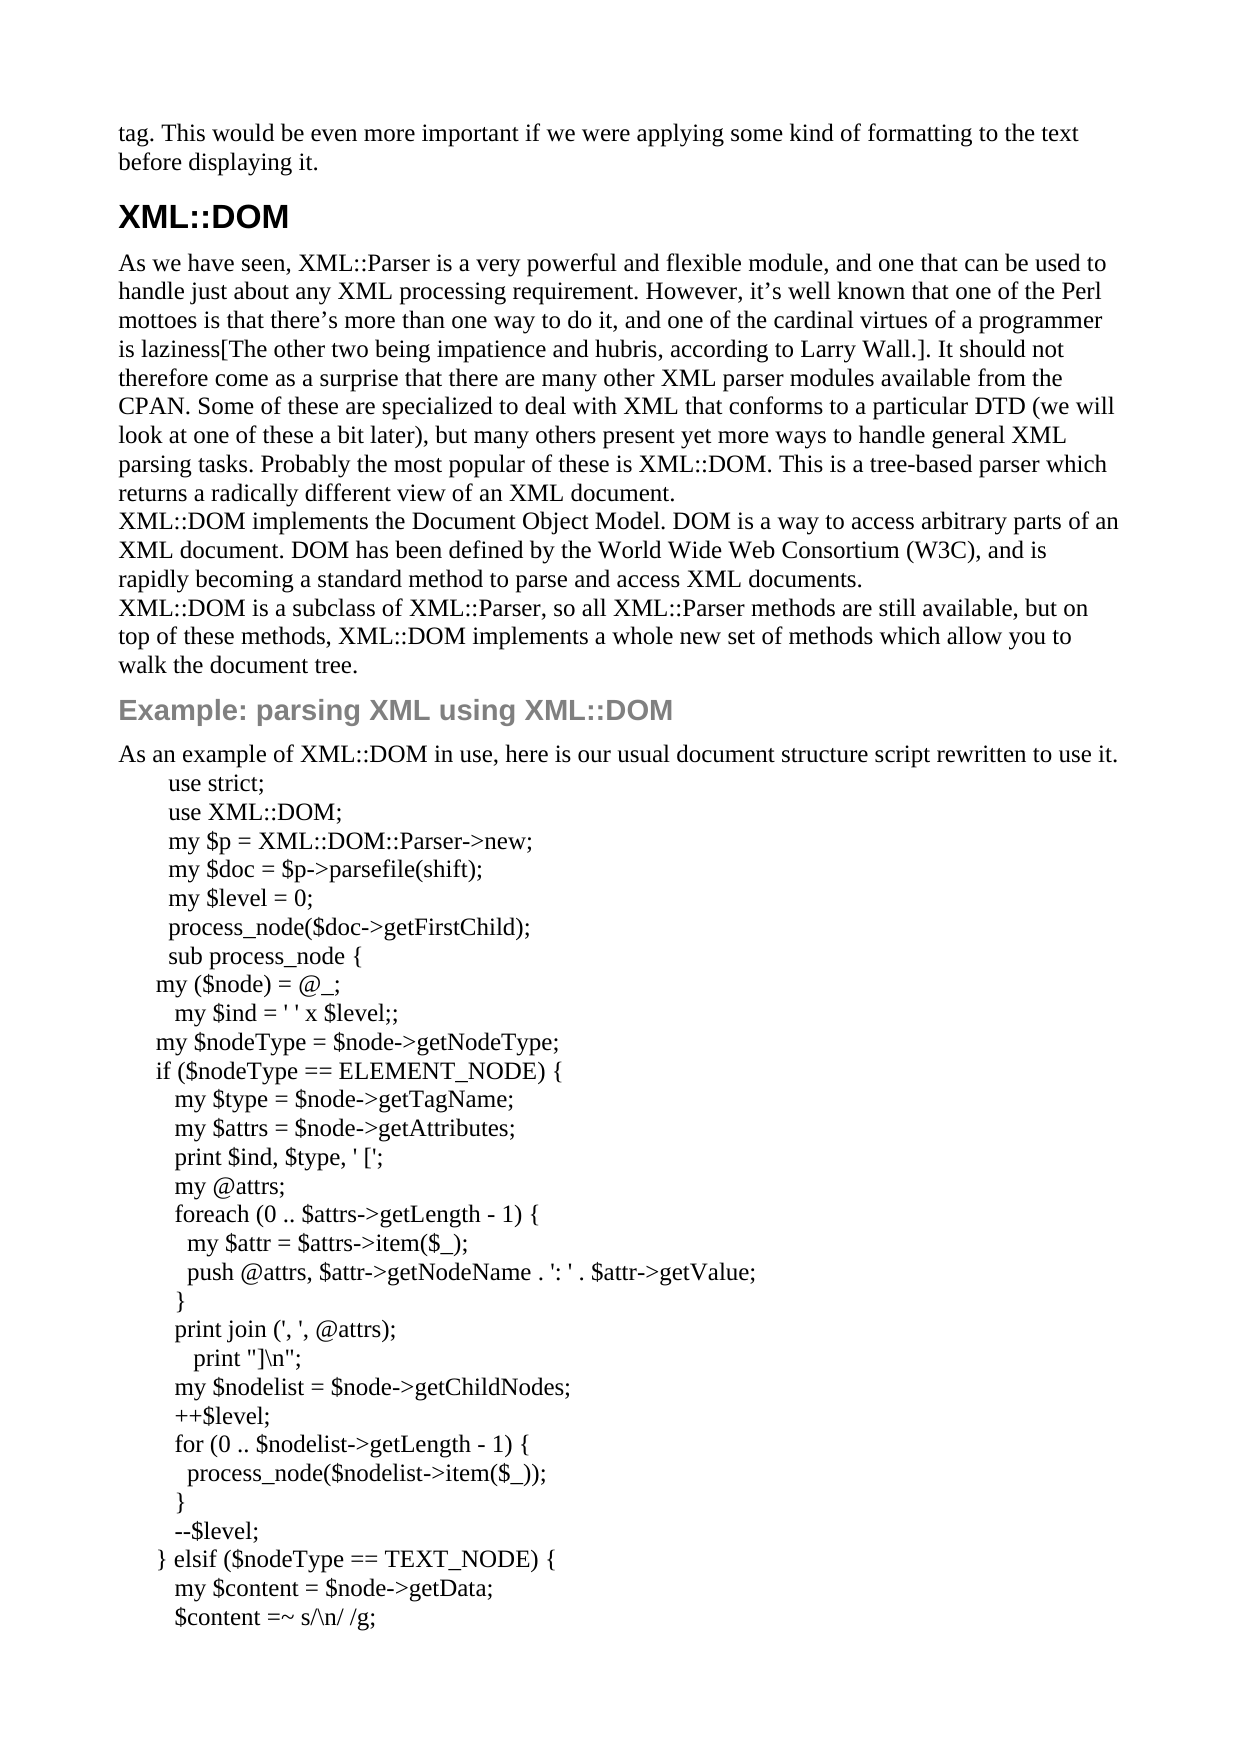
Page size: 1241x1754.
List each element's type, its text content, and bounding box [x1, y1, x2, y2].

text $content =~ s/\n/ /g; [118, 1602, 1122, 1631]
text As an example of XML::DOM in use, here is our usual document structure script rewritten to use it. [118, 739, 1122, 768]
text process_node($nodelist->item($_)); [118, 1458, 1122, 1487]
text tag. This would be even more important if we were applying some kind of formatting to the text before displaying it. [118, 118, 1122, 176]
text my $level = 0; [118, 883, 1122, 912]
subtitle Example: parsing XML using XML::DOM [118, 693, 1122, 727]
text use XML::DOM; [118, 797, 1122, 826]
text my $type = $node->getTagName; [118, 1084, 1122, 1113]
text my ($node) = @_; [118, 969, 1122, 998]
text my $ind = ' ' x $level;; [118, 998, 1122, 1027]
text --$level; [118, 1516, 1122, 1544]
text sub process_node { [118, 941, 1122, 969]
text push @attrs, $attr->getNodeName . ': ' . $attr->getValue; [118, 1257, 1122, 1286]
text print "]\n"; [118, 1343, 1122, 1372]
text } [118, 1286, 1122, 1314]
text my $attrs = $node->getAttributes; [118, 1113, 1122, 1142]
text for (0 .. $nodelist->getLength - 1) { [118, 1429, 1122, 1458]
text my $nodeType = $node->getNodeType; [118, 1027, 1122, 1056]
text my @attrs; [118, 1171, 1122, 1199]
subtitle XML::DOM [118, 196, 1122, 235]
text print $ind, $type, ' ['; [118, 1142, 1122, 1171]
text my $p = XML::DOM::Parser->new; [118, 826, 1122, 854]
text print join (', ', @attrs); [118, 1314, 1122, 1343]
text use strict; [118, 768, 1122, 797]
text my $doc = $p->parsefile(shift); [118, 854, 1122, 883]
text As we have seen, XML::Parser is a very powerful and flexible module, and one that can be used to handle just about any XML processing requirement. However, it’s well known that one of the Perl mottoes is that there’s more than one way to do it, and one of the cardinal virtues of a programmer is laziness[The other two being impatience and hubris, according to Larry Wall.]. It should not therefore come as a surprise that there are many other XML parser modules available from the CPAN. Some of these are specialized to deal with XML that conforms to a particular DTD (we will look at one of these a bit later), but many others present yet more ways to handle general XML parsing tasks. Probably the most popular of these is XML::DOM. This is a tree-based parser which returns a radically different view of an XML document. [118, 248, 1122, 506]
text process_node($doc->getFirstChild); [118, 912, 1122, 941]
text } elsif ($nodeType == TEXT_NODE) { [118, 1544, 1122, 1573]
text XML::DOM is a subclass of XML::Parser, so all XML::Parser methods are still available, but on top of these methods, XML::DOM implements a whole new set of methods which allow you to walk the document tree. [118, 593, 1122, 679]
text my $nodelist = $node->getChildNodes; [118, 1372, 1122, 1401]
text if ($nodeType == ELEMENT_NODE) { [118, 1056, 1122, 1084]
text XML::DOM implements the Document Object Model. DOM is a way to access arbitrary parts of an XML document. DOM has been defined by the World Wide Web Consortium (W3C), and is rapidly becoming a standard method to parse and access XML documents. [118, 506, 1122, 593]
text my $attr = $attrs->item($_); [118, 1228, 1122, 1257]
text my $content = $node->getData; [118, 1573, 1122, 1602]
text ++$level; [118, 1401, 1122, 1429]
text } [118, 1487, 1122, 1516]
text foreach (0 .. $attrs->getLength - 1) { [118, 1199, 1122, 1228]
